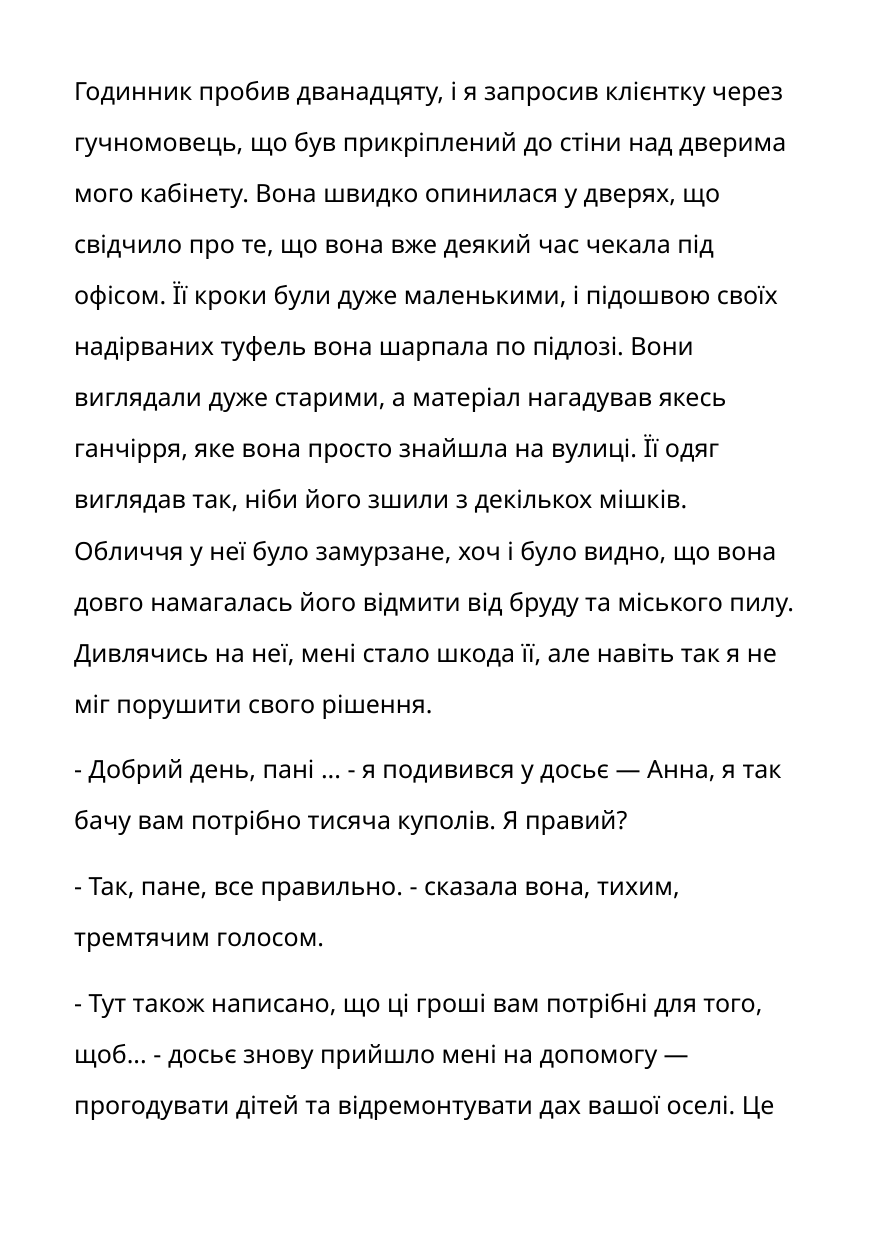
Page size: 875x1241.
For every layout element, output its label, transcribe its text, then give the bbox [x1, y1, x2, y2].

text Годинник пробив дванадцяту, і я запросив клієнтку через гучномовець, що був прикріплений до стіни над дверима мого кабінету. Вона швидко опинилася у дверях, що свідчило про те, що вона вже деякий час чекала під офісом. Її кроки були дуже маленькими, і підошвою своїх надірваних туфель вона шарпала по підлозі. Вони виглядали дуже старими, а матеріал нагадував якесь ганчірря, яке вона просто знайшла на вулиці. Її одяг виглядав так, ніби його зшили з декількох мішків. Обличчя у неї було замурзане, хоч і було видно, що вона довго намагалась його відмити від бруду та міського пилу. Дивлячись на неї, мені стало шкода її, але навіть так я не міг порушити свого рішення. [74, 74, 800, 720]
text - Добрий день, пані ... - я подивився у досьє — Анна, я так бачу вам потрібно тисяча куполів. Я правий? [74, 752, 800, 837]
text - Тут також написано, що ці гроші вам потрібні для того, щоб... - досьє знову прийшло мені на допомогу — прогодувати дітей та відремонтувати дах вашої оселі. Це [74, 985, 800, 1121]
text - Так, пане, все правильно. - сказала вона, тихим, тремтячим голосом. [74, 869, 800, 954]
